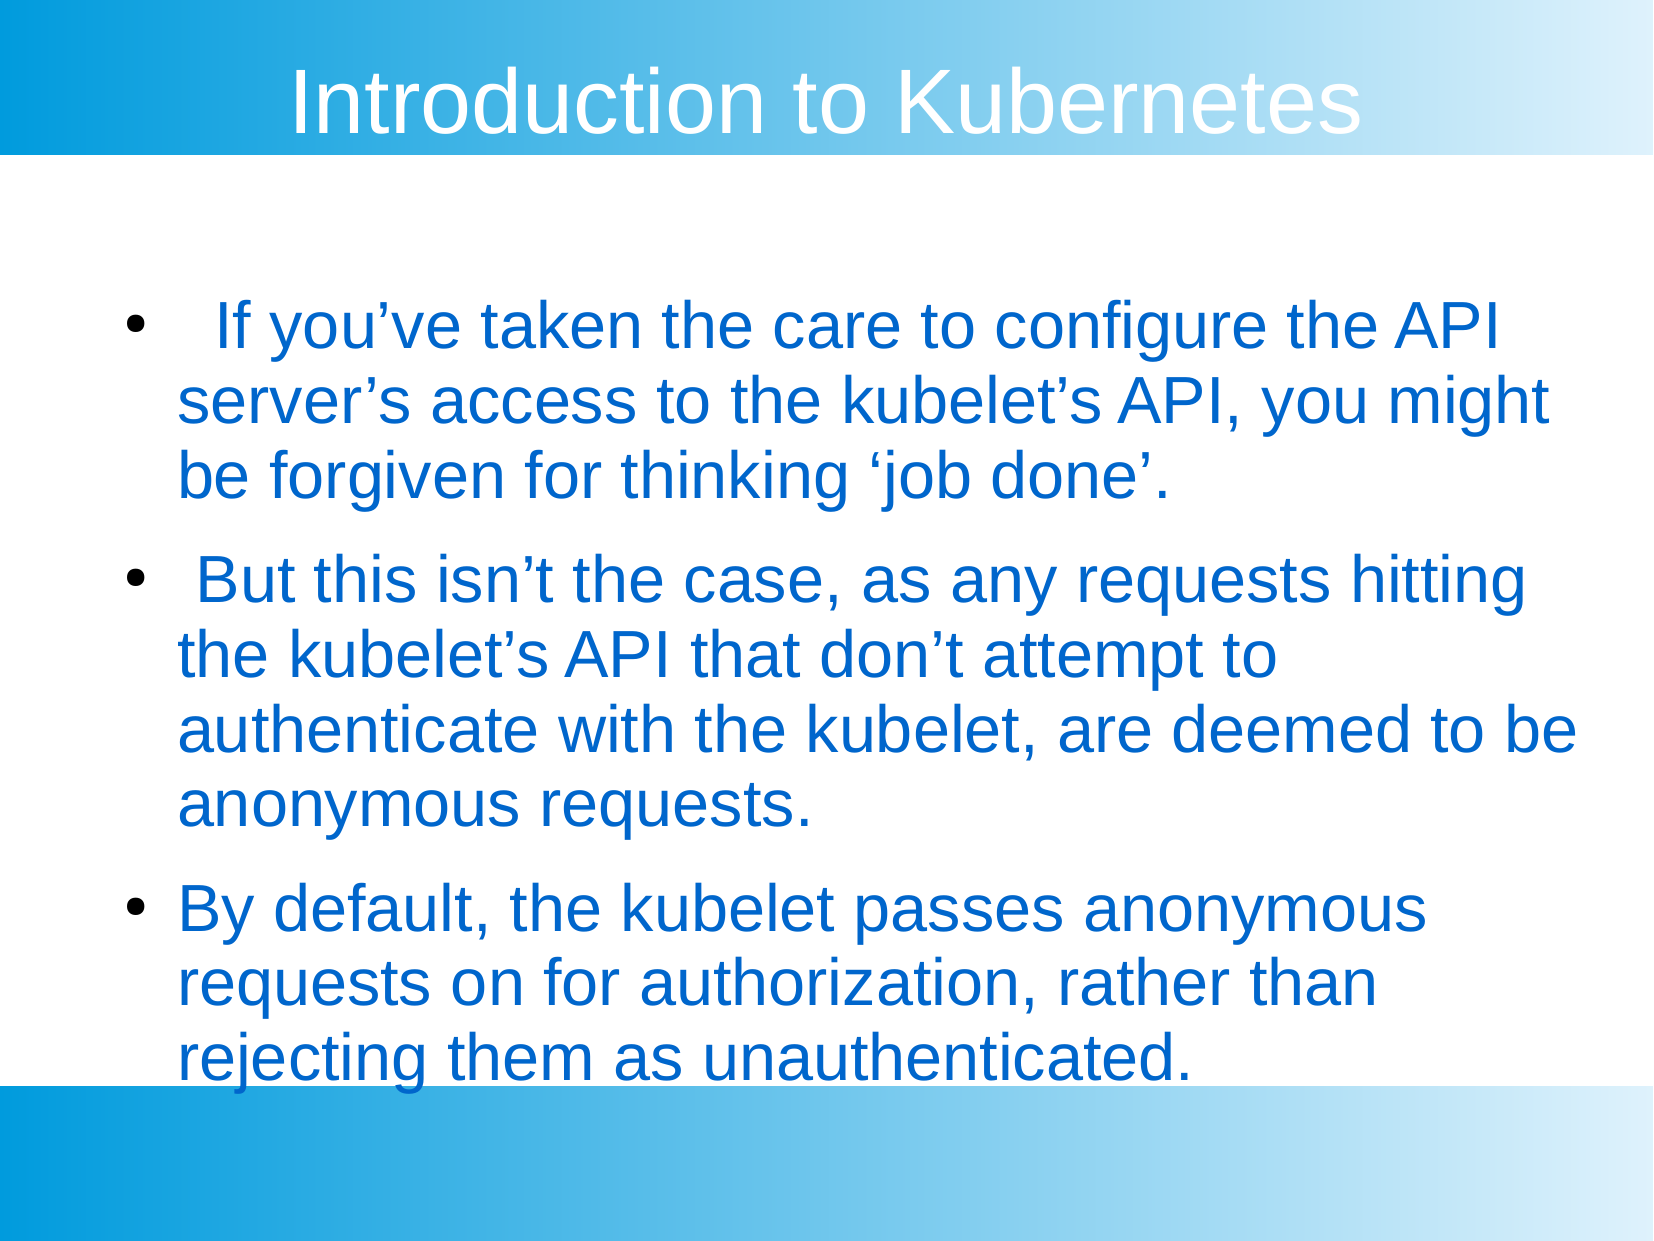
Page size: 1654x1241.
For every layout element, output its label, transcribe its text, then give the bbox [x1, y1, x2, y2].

list If you’ve taken the care to configure the API server’s access to the kubelet’s API, you might be forgiven for thinking ‘job done’. But this isn’t the case, as any requests hitting the kubelet’s API that don’t attempt to authenticate with the kubelet, are deemed to be anonymous requests. By default, the kubelet passes anonymous requests on for authorization, rather than rejecting them as unauthenticated. [106, 183, 1595, 650]
title Introduction to Kubernetes [82, 49, 1571, 155]
